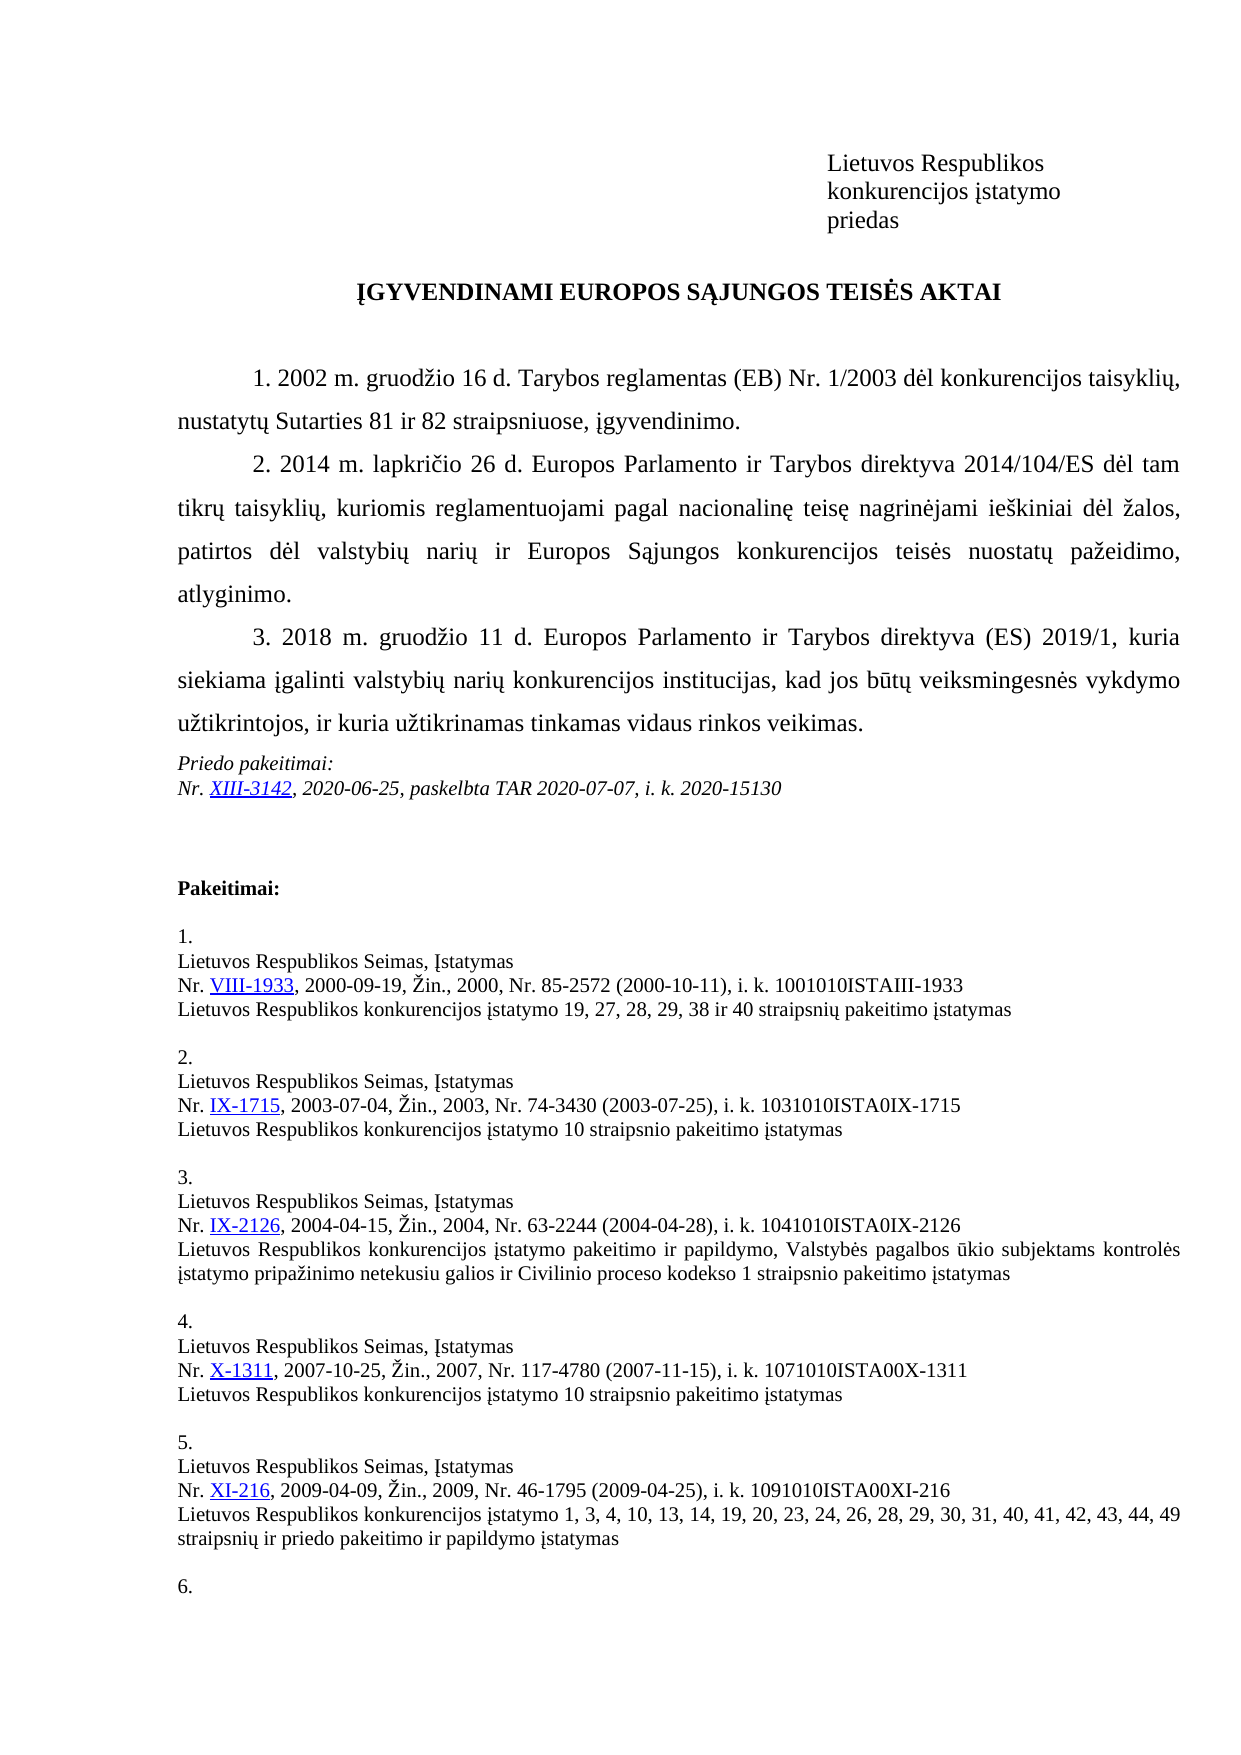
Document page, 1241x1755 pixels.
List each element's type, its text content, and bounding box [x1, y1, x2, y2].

text 1. [177, 924, 1181, 948]
text 4. [177, 1309, 1181, 1333]
text 1. 2002 m. gruodžio 16 d. Tarybos reglamentas (EB) Nr. 1/2003 dėl konkurencijos taisyklių, nustatytų Sutarties 81 ir 82 straipsniuose, įgyvendinimo. [177, 363, 1181, 435]
text 5. [177, 1430, 1181, 1454]
text Lietuvos Respublikos konkurencijos įstatymo 10 straipsnio pakeitimo įstatymas [177, 1117, 1181, 1141]
text Nr. X-1311, 2007-10-25, Žin., 2007, Nr. 117-4780 (2007-11-15), i. k. 1071010ISTA00X-1311 [177, 1358, 1181, 1382]
text Nr. XIII-3142, 2020-06-25, paskelbta TAR 2020-07-07, i. k. 2020-15130 [177, 775, 1181, 799]
text Lietuvos Respublikos konkurencijos įstatymo 10 straipsnio pakeitimo įstatymas [177, 1382, 1181, 1406]
text Lietuvos Respublikos [177, 148, 1181, 176]
text Lietuvos Respublikos konkurencijos įstatymo 19, 27, 28, 29, 38 ir 40 straipsnių pakeitimo įstatymas [177, 997, 1181, 1021]
text Nr. XI-216, 2009-04-09, Žin., 2009, Nr. 46-1795 (2009-04-25), i. k. 1091010ISTA00XI-216 [177, 1478, 1181, 1502]
text Lietuvos Respublikos Seimas, Įstatymas [177, 1454, 1181, 1478]
text 3. [177, 1165, 1181, 1189]
text Pakeitimai: [177, 876, 1181, 900]
text konkurencijos įstatymo [177, 176, 1181, 205]
text Lietuvos Respublikos konkurencijos įstatymo pakeitimo ir papildymo, Valstybės pagalbos ūkio subjektams kontrolės įstatymo pripažinimo netekusiu galios ir Civilinio proceso kodekso 1 straipsnio pakeitimo įstatymas [177, 1237, 1181, 1285]
text Lietuvos Respublikos Seimas, Įstatymas [177, 948, 1181, 973]
text Nr. VIII-1933, 2000-09-19, Žin., 2000, Nr. 85-2572 (2000-10-11), i. k. 1001010ISTAIII-1933 [177, 973, 1181, 997]
text priedas [177, 205, 1181, 234]
text 3. 2018 m. gruodžio 11 d. Europos Parlamento ir Tarybos direktyva (ES) 2019/1, kuria siekiama įgalinti valstybių narių konkurencijos institucijas, kad jos būtų veiksmingesnės vykdymo užtikrintojos, ir kuria užtikrinamas tinkamas vidaus rinkos veikimas. [177, 622, 1181, 737]
text Nr. IX-2126, 2004-04-15, Žin., 2004, Nr. 63-2244 (2004-04-28), i. k. 1041010ISTA0IX-2126 [177, 1213, 1181, 1237]
text Priedo pakeitimai: [177, 751, 1181, 775]
text 6. [177, 1574, 1181, 1598]
text 2. 2014 m. lapkričio 26 d. Europos Parlamento ir Tarybos direktyva 2014/104/ES dėl tam tikrų taisyklių, kuriomis reglamentuojami pagal nacionalinę teisę nagrinėjami ieškiniai dėl žalos, patirtos dėl valstybių narių ir Europos Sąjungos konkurencijos teisės nuostatų pažeidimo, atlyginimo. [177, 449, 1181, 608]
text Lietuvos Respublikos Seimas, Įstatymas [177, 1333, 1181, 1358]
text Lietuvos Respublikos Seimas, Įstatymas [177, 1189, 1181, 1213]
text 2. [177, 1045, 1181, 1069]
text ĮGYVENDINAMI EUROPOS SĄJUNGOS TEISĖS AKTAI [177, 277, 1181, 306]
text Lietuvos Respublikos konkurencijos įstatymo 1, 3, 4, 10, 13, 14, 19, 20, 23, 24, 26, 28, 29, 30, 31, 40, 41, 42, 43, 44, 49 straipsnių ir priedo pakeitimo ir papildymo įstatymas [177, 1502, 1181, 1550]
text Lietuvos Respublikos Seimas, Įstatymas [177, 1069, 1181, 1093]
text Nr. IX-1715, 2003-07-04, Žin., 2003, Nr. 74-3430 (2003-07-25), i. k. 1031010ISTA0IX-1715 [177, 1093, 1181, 1117]
